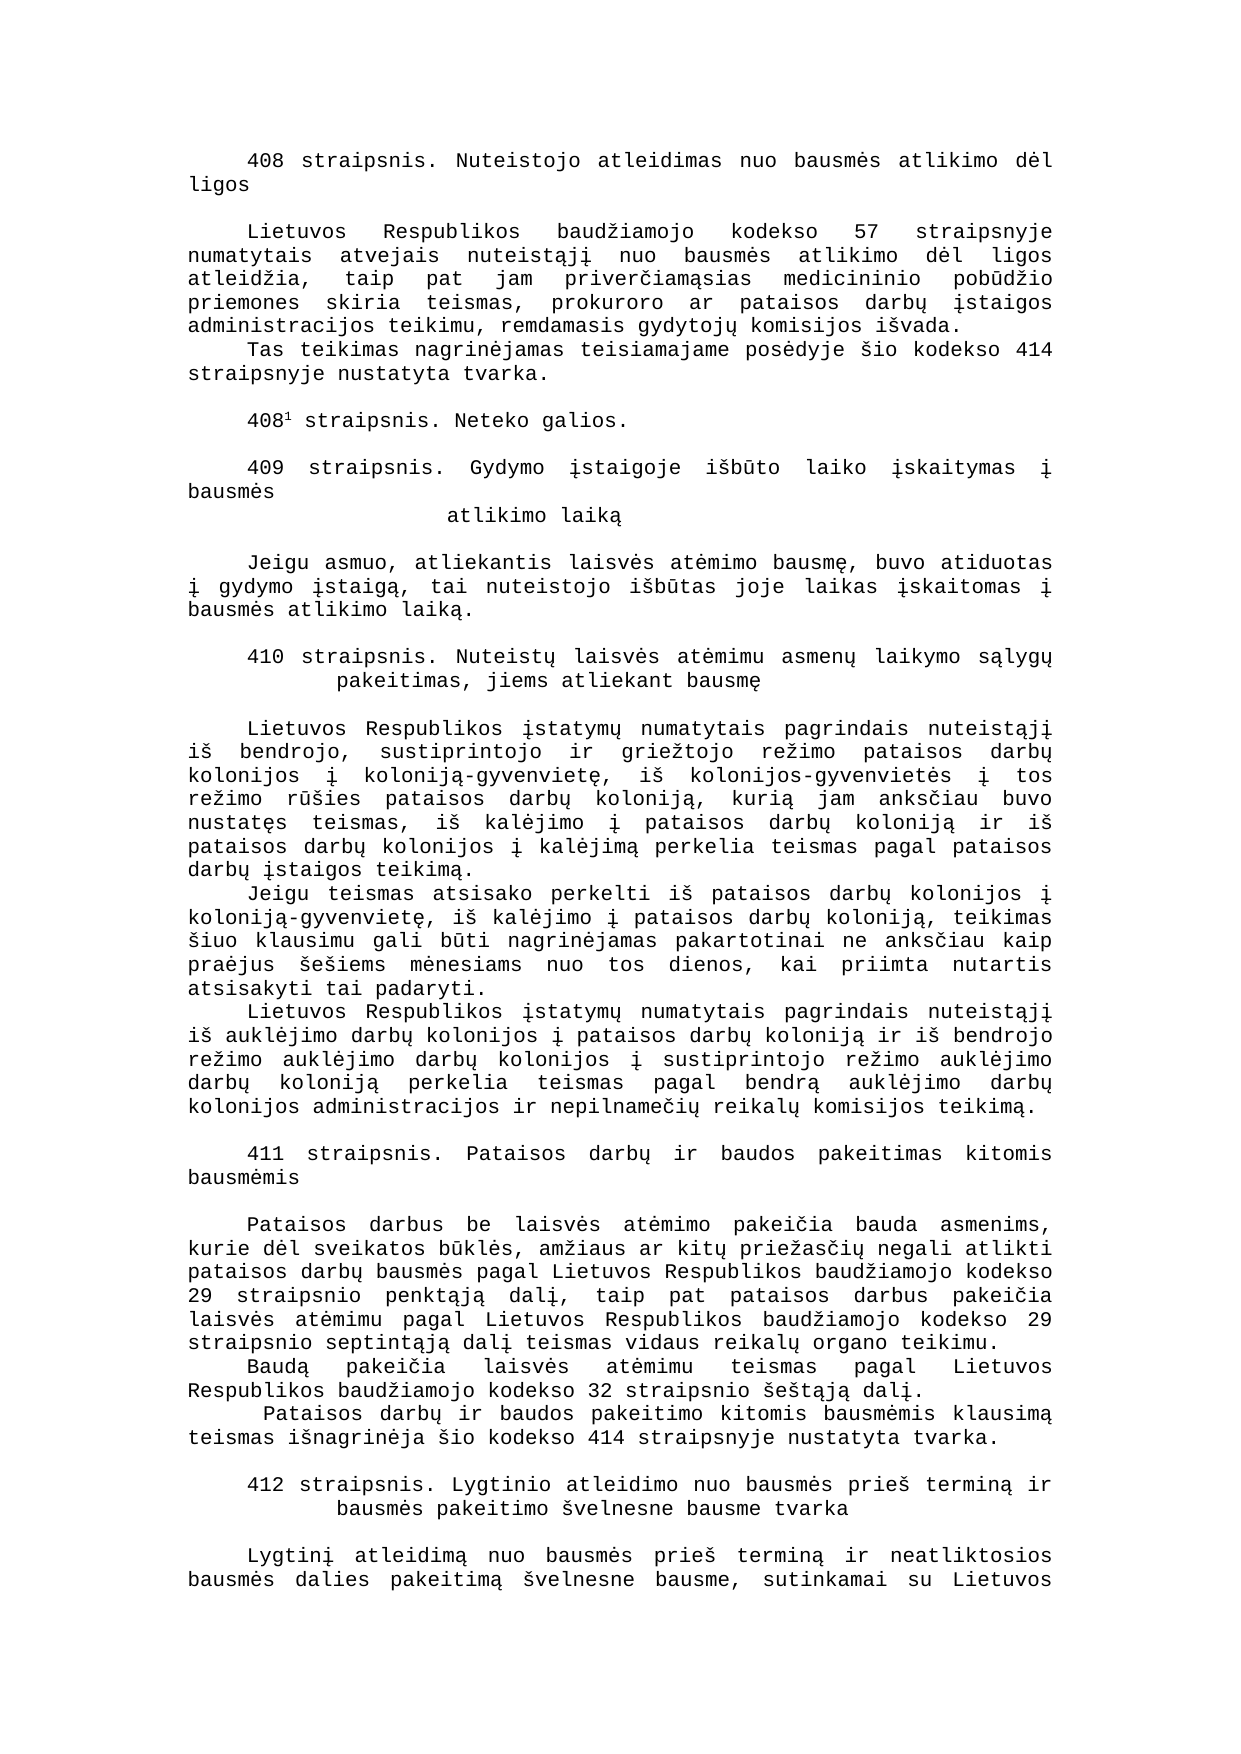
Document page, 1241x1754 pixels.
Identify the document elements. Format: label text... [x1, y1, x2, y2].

text 410 straipsnis. Nuteistų laisvės atėmimu asmenų laikymo sąlygų pakeitimas, jiems atliekant bausmę [247, 647, 1053, 694]
text 412 straipsnis. Lygtinio atleidimo nuo bausmės prieš terminą ir bausmės pakeitimo švelnesne bausme tvarka [247, 1474, 1053, 1521]
text 411 straipsnis. Pataisos darbų ir baudos pakeitimas kitomis bausmėmis [187, 1143, 1053, 1190]
text Pataisos darbus be laisvės atėmimo pakeičia bauda asmenims, kurie dėl sveikatos būklės, amžiaus ar kitų priežasčių negali atlikti pataisos darbų bausmės pagal Lietuvos Respublikos baudžiamojo kodekso 29 straipsnio penktąją dalį, taip pat pataisos darbus pakeičia laisvės atėmimu pagal Lietuvos Respublikos baudžiamojo kodekso 29 straipsnio septintąją dalį teismas vidaus reikalų organo teikimu. [187, 1214, 1053, 1356]
text Jeigu teismas atsisako perkelti iš pataisos darbų kolonijos į koloniją-gyvenvietę, iš kalėjimo į pataisos darbų koloniją, teikimas šiuo klausimu gali būti nagrinėjamas pakartotinai ne anksčiau kaip praėjus šešiems mėnesiams nuo tos dienos, kai priimta nutartis atsisakyti tai padaryti. [187, 883, 1053, 1001]
text atlikimo laiką [187, 505, 1053, 528]
text Lietuvos Respublikos įstatymų numatytais pagrindais nuteistąjį iš auklėjimo darbų kolonijos į pataisos darbų koloniją ir iš bendrojo režimo auklėjimo darbų kolonijos į sustiprintojo režimo auklėjimo darbų koloniją perkelia teismas pagal bendrą auklėjimo darbų kolonijos administracijos ir nepilnamečių reikalų komisijos teikimą. [187, 1001, 1053, 1119]
text 409 straipsnis. Gydymo įstaigoje išbūto laiko įskaitymas į bausmės [187, 457, 1053, 505]
text Tas teikimas nagrinėjamas teisiamajame posėdyje šio kodekso 414 straipsnyje nustatyta tvarka. [187, 339, 1053, 386]
text 4081 straipsnis. Neteko galios. [187, 410, 1053, 434]
text Lietuvos Respublikos baudžiamojo kodekso 57 straipsnyje numatytais atvejais nuteistąjį nuo bausmės atlikimo dėl ligos atleidžia, taip pat jam priverčiamąsias medicininio pobūdžio priemones skiria teismas, prokuroro ar pataisos darbų įstaigos administracijos teikimu, remdamasis gydytojų komisijos išvada. [187, 221, 1053, 339]
text 408 straipsnis. Nuteistojo atleidimas nuo bausmės atlikimo dėl ligos [187, 150, 1053, 197]
text Lygtinį atleidimą nuo bausmės prieš terminą ir neatliktosios bausmės dalies pakeitimą švelnesne bausme, sutinkamai su Lietuvos [187, 1545, 1053, 1592]
text Jeigu asmuo, atliekantis laisvės atėmimo bausmę, buvo atiduotas į gydymo įstaigą, tai nuteistojo išbūtas joje laikas įskaitomas į bausmės atlikimo laiką. [187, 552, 1053, 623]
text Lietuvos Respublikos įstatymų numatytais pagrindais nuteistąjį iš bendrojo, sustiprintojo ir griežtojo režimo pataisos darbų kolonijos į koloniją-gyvenvietę, iš kolonijos-gyvenvietės į tos režimo rūšies pataisos darbų koloniją, kurią jam anksčiau buvo nustatęs teismas, iš kalėjimo į pataisos darbų koloniją ir iš pataisos darbų kolonijos į kalėjimą perkelia teismas pagal pataisos darbų įstaigos teikimą. [187, 717, 1053, 883]
text Baudą pakeičia laisvės atėmimu teismas pagal Lietuvos Respublikos baudžiamojo kodekso 32 straipsnio šeštąją dalį. [187, 1356, 1053, 1403]
text Pataisos darbų ir baudos pakeitimo kitomis bausmėmis klausimą teismas išnagrinėja šio kodekso 414 straipsnyje nustatyta tvarka. [187, 1403, 1053, 1451]
